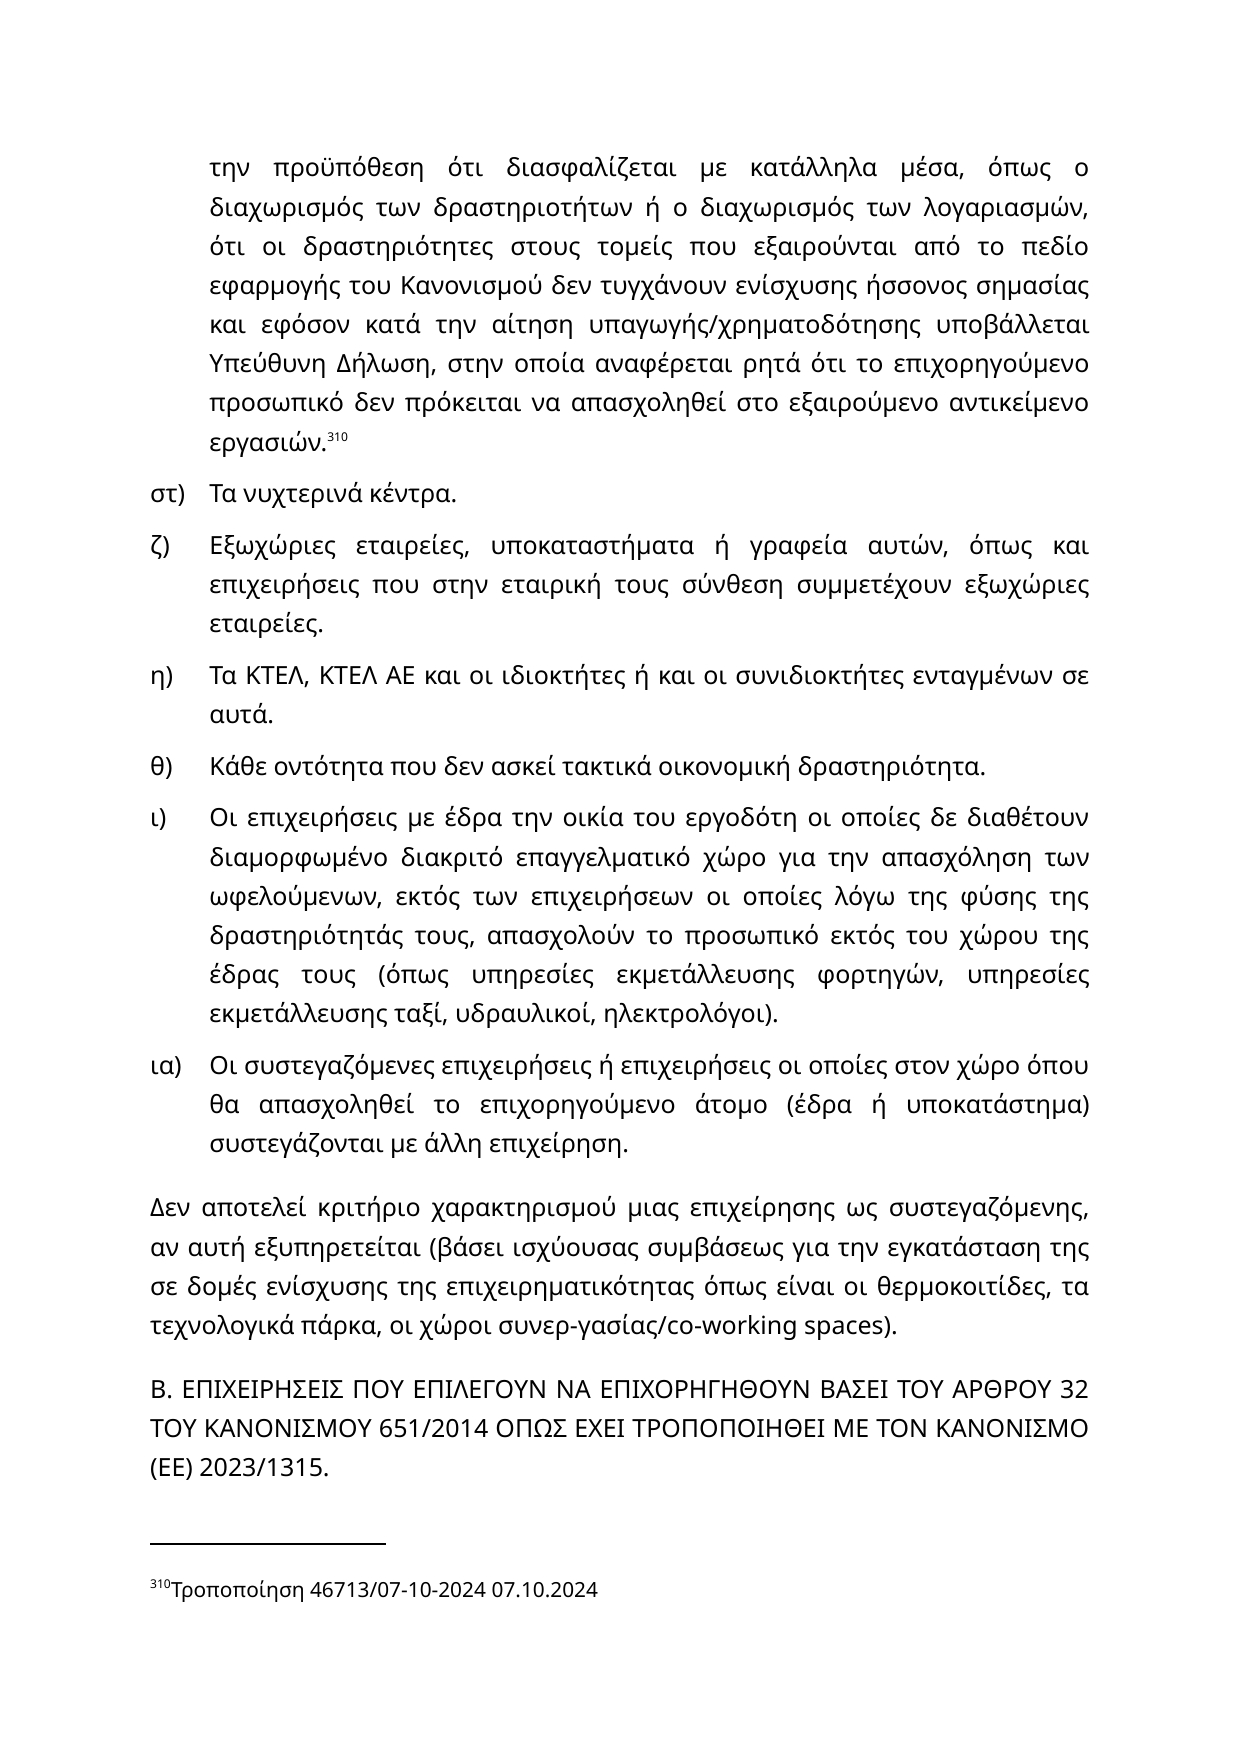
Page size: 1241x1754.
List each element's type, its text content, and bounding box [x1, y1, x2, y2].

text Β. ΕΠΙΧΕΙΡΗΣΕΙΣ ΠΟΥ ΕΠΙΛΕΓΟΥΝ ΝΑ ΕΠΙΧΟΡΗΓΗΘΟΥΝ ΒΑΣΕΙ ΤΟΥ ΑΡΘΡΟΥ 32 ΤΟΥ ΚΑΝΟΝΙΣΜΟΥ 651/2014 ΟΠΩΣ ΕΧΕΙ ΤΡΟΠΟΠΟΙΗΘΕΙ ΜΕ ΤΟΝ ΚΑΝΟΝΙΣΜΟ (ΕΕ) 2023/1315. [150, 1372, 1090, 1484]
list ζ) Εξωχώριες εταιρείες, υποκαταστήματα ή γραφεία αυτών, όπως και επιχειρήσεις που στην εταιρική τους σύνθεση συμμετέχουν εξωχώριες εταιρείες. [150, 527, 1090, 640]
list ι) Οι επιχειρήσεις με έδρα την οικία του εργοδότη οι οποίες δε διαθέτουν διαμορφωμένο διακριτό επαγγελματικό χώρο για την απασχόληση των ωφελούμενων, εκτός των επιχειρήσεων οι οποίες λόγω της φύσης της δραστηριότητάς τους, απασχολούν το προσωπικό εκτός του χώρου της έδρας τους (όπως υπηρεσίες εκμετάλλευσης φορτηγών, υπηρεσίες εκμετάλλευσης ταξί, υδραυλικοί, ηλεκτρολόγοι). [150, 800, 1090, 1030]
text Τροποποίηση 46713/07-10-2024 07.10.2024 [150, 1576, 1090, 1604]
list η) Τα ΚΤΕΛ, ΚΤΕΛ ΑΕ και οι ιδιοκτήτες ή και οι συνιδιοκτήτες ενταγμένων σε αυτά. [150, 657, 1090, 731]
list θ) Κάθε οντότητα που δεν ασκεί τακτικά οικονομική δραστηριότητα. [150, 748, 1090, 782]
list την προϋπόθεση ότι διασφαλίζεται με κατάλληλα μέσα, όπως ο διαχωρισμός των δραστηριοτήτων ή ο διαχωρισμός των λογαριασμών, ότι οι δραστηριότητες στους τομείς που εξαιρούνται από το πεδίο εφαρμογής του Κανονισμού δεν τυγχάνουν ενίσχυσης ήσσονος σημασίας και εφόσον κατά την αίτηση υπαγωγής/χρηματοδότησης υποβάλλεται Υπεύθυνη Δήλωση, στην οποία αναφέρεται ρητά ότι το επιχορηγούμενο προσωπικό δεν πρόκειται να απασχοληθεί στο εξαιρούμενο αντικείμενο εργασιών. [150, 150, 1090, 458]
list στ) Τα νυχτερινά κέντρα. [150, 476, 1090, 510]
list ια) Οι συστεγαζόμενες επιχειρήσεις ή επιχειρήσεις οι οποίες στον χώρο όπου θα απασχοληθεί το επιχορηγούμενο άτομο (έδρα ή υποκατάστημα) συστεγάζονται με άλλη επιχείρηση. [150, 1047, 1090, 1160]
text Δεν αποτελεί κριτήριο χαρακτηρισμού μιας επιχείρησης ως συστεγαζόμενης, αν αυτή εξυπηρετείται (βάσει ισχύουσας συμβάσεως για την εγκατάσταση της σε δομές ενίσχυσης της επιχειρηματικότητας όπως είναι οι θερμοκοιτίδες, τα τεχνολογικά πάρκα, οι χώροι συνερ-γασίας/co-working spaces). [150, 1190, 1090, 1342]
